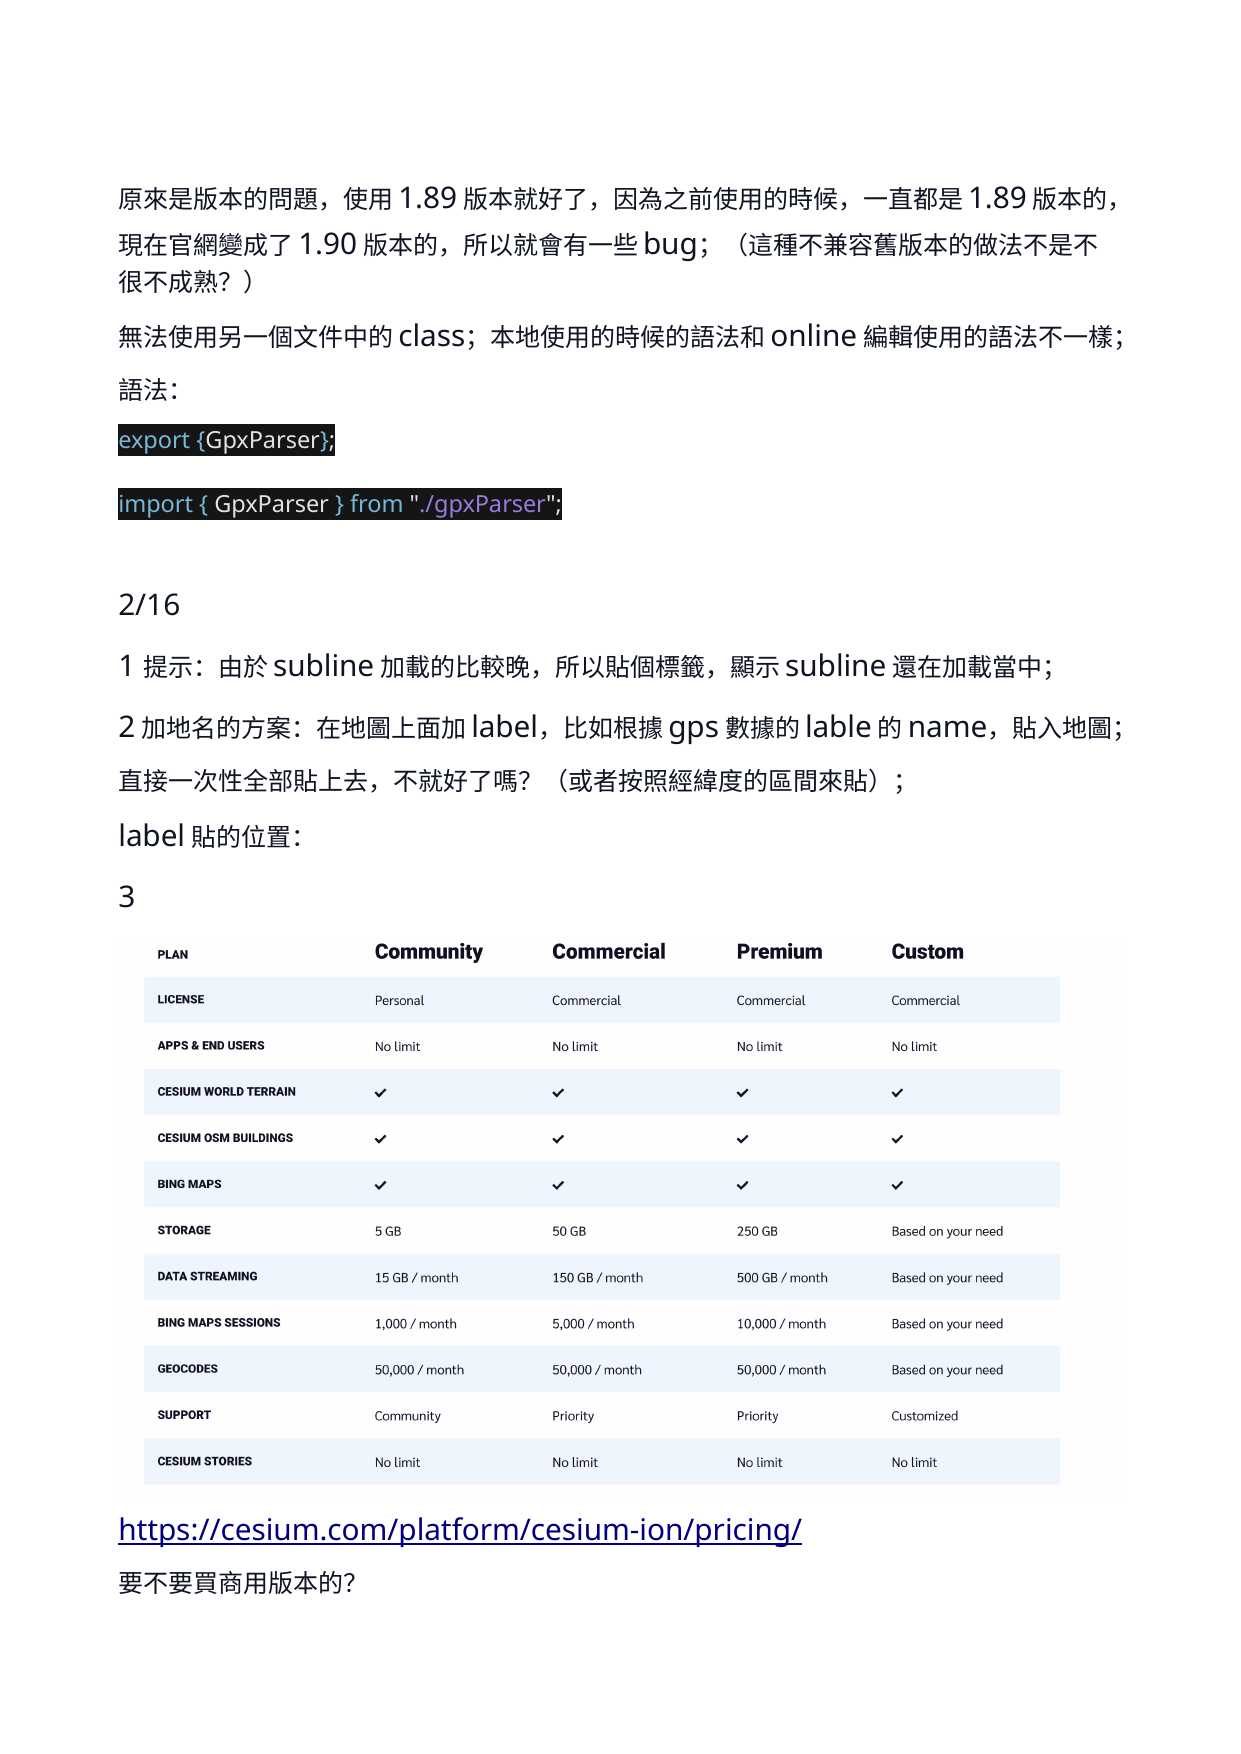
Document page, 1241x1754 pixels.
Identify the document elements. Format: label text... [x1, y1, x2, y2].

text 1 提示：由於subline加載的比較晚，所以貼個標籤，顯示subline還在加載當中； [118, 645, 1122, 685]
text 無法使用另一個文件中的class；本地使用的時候的語法和online編輯使用的語法不一樣； [118, 315, 1122, 356]
text 直接一次性全部貼上去，不就好了嗎？（或者按照經緯度的區間來貼）； [118, 767, 1122, 796]
text 語法： [118, 376, 1122, 405]
picture [118, 936, 1123, 1503]
text import { GpxParser } from "./gpxParser"; [118, 488, 1122, 520]
text export {GpxParser}; [118, 424, 1122, 456]
text label貼的位置： [118, 814, 1122, 855]
text 3 [118, 875, 1122, 916]
text 2/16 [118, 584, 1122, 624]
text 要不要買商用版本的？ [118, 1569, 1122, 1598]
text 2加地名的方案：在地圖上面加label，比如根據gps數據的lable的name，貼入地圖； [118, 706, 1122, 746]
text 原來是版本的問題，使用1.89版本就好了，因為之前使用的時候，一直都是1.89版本的，現在官網變成了1.90版本的，所以就會有一些bug；（這種不兼容舊版本的做法不是不很不成熟？） [118, 176, 1122, 296]
text https://cesium.com/platform/cesium-ion/pricing/ [118, 1503, 1122, 1549]
